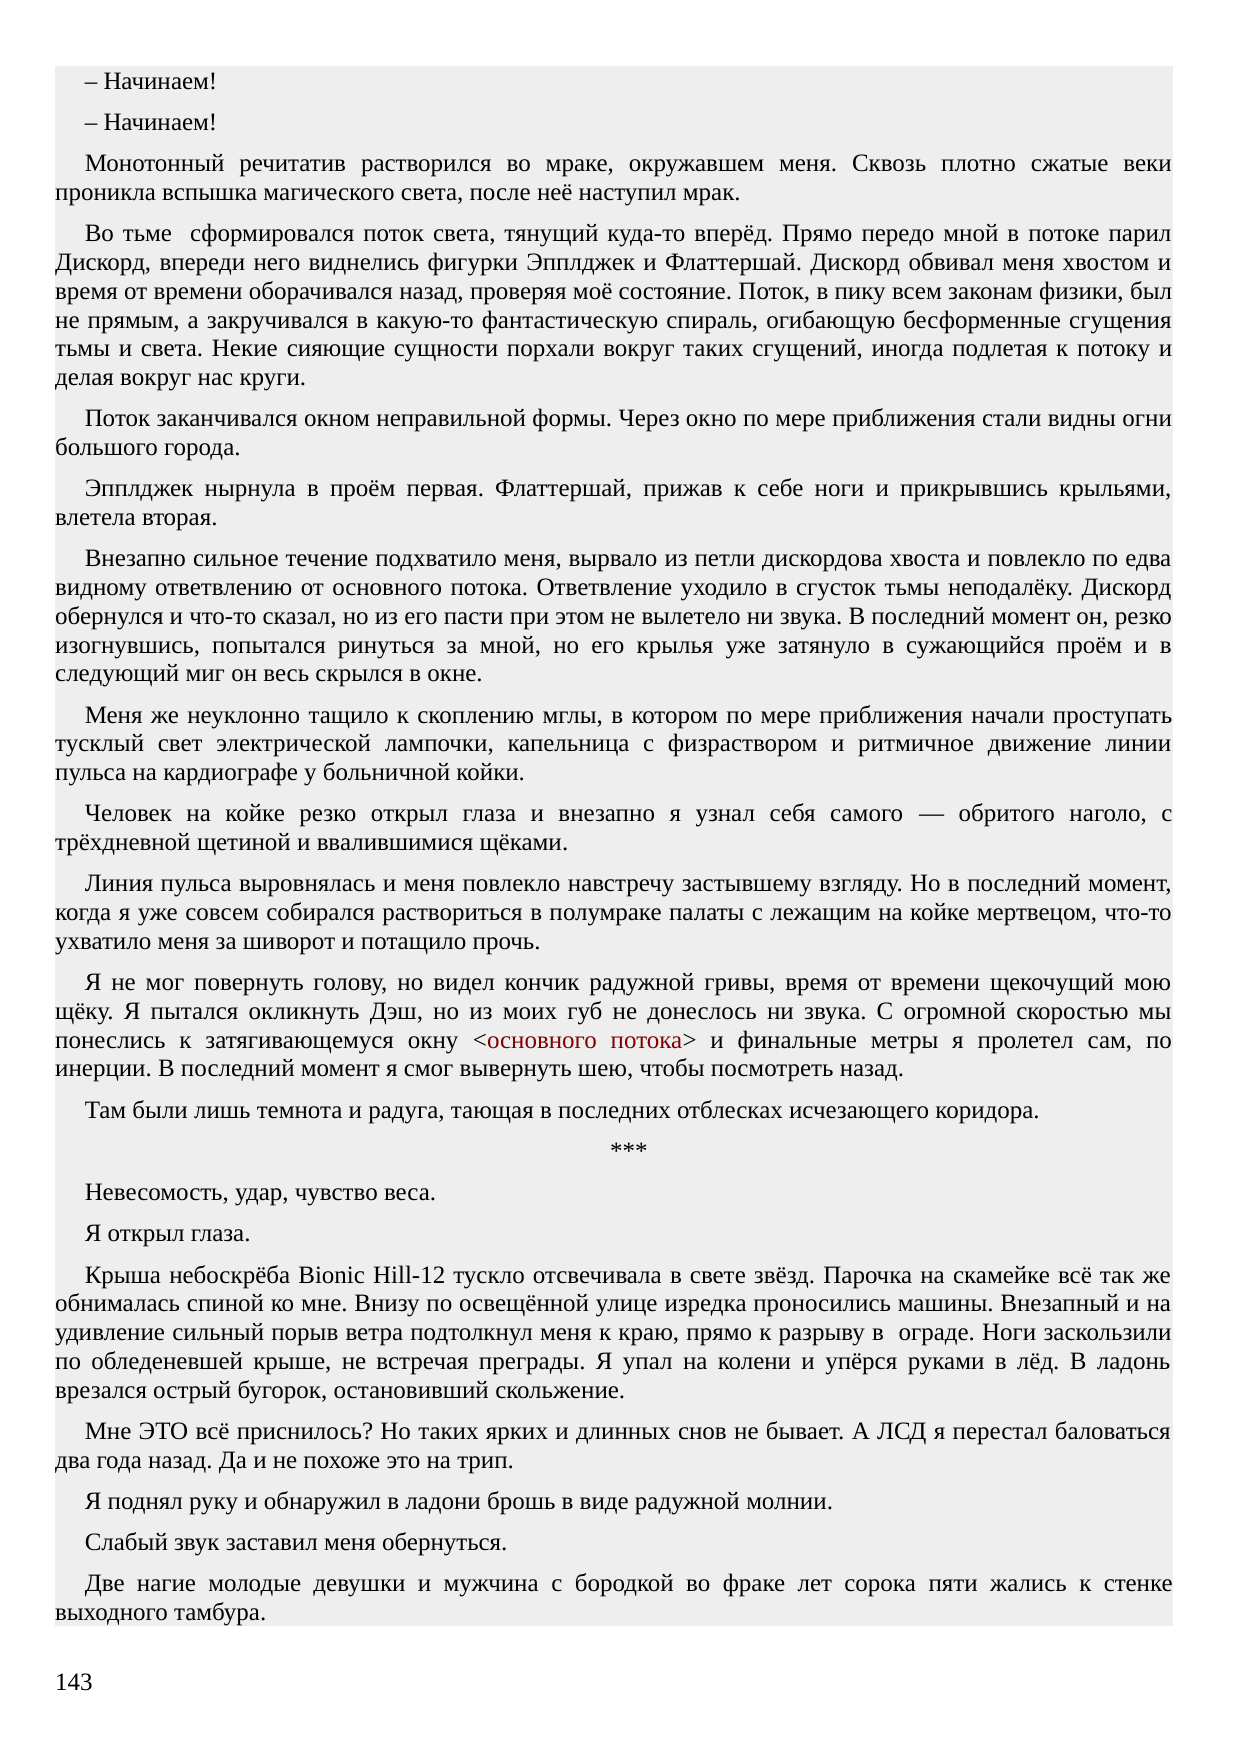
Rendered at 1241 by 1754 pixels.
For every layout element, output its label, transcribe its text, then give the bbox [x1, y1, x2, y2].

text Две нагие молодые девушки и мужчина с бородкой во фраке лет сорока пяти жались к стенке выходного тамбура. [55, 1568, 1173, 1626]
text Я не мог повернуть голову, но видел кончик радужной гривы, время от времени щекочущий мою щёку. Я пытался окликнуть Дэш, но из моих губ не донеслось ни звука. С огромной скоростью мы понеслись к затягивающемуся окну <основного потока> и финальные метры я пролетел сам, по инерции. В последний момент я смог вывернуть шею, чтобы посмотреть назад. [55, 967, 1173, 1082]
text Слабый звук заставил меня обернуться. [55, 1527, 1173, 1556]
text Человек на койке резко открыл глаза и внезапно я узнал себя самого — обритого наголо, с трёхдневной щетиной и ввалившимися щёками. [55, 798, 1173, 856]
text Я поднял руку и обнаружил в ладони брошь в виде радужной молнии. [55, 1486, 1173, 1515]
text Эпплджек нырнула в проём первая. Флаттершай, прижав к себе ноги и прикрывшись крыльями, влетела вторая. [55, 473, 1173, 531]
text Во тьме сформировался поток света, тянущий куда-то вперёд. Прямо передо мной в потоке парил Дискорд, впереди него виднелись фигурки Эпплджек и Флаттершай. Дискорд обвивал меня хвостом и время от времени оборачивался назад, проверяя моё состояние. Поток, в пику всем законам физики, был не прямым, а закручивался в какую-то фантастическую спираль, огибающую бесформенные сгущения тьмы и света. Некие сияющие сущности порхали вокруг таких сгущений, иногда подлетая к потоку и делая вокруг нас круги. [55, 218, 1173, 391]
text Поток заканчивался окном неправильной формы. Через окно по мере приближения стали видны огни большого города. [55, 403, 1173, 461]
text – Начинаем! [55, 107, 1173, 136]
text Внезапно сильное течение подхватило меня, вырвало из петли дискордова хвоста и повлекло по едва видному ответвлению от основного потока. Ответвление уходило в сгусток тьмы неподалёку. Дискорд обернулся и что-то сказал, но из его пасти при этом не вылетело ни звука. В последний момент он, резко изогнувшись, попытался ринуться за мной, но его крылья уже затянуло в сужающийся проём и в следующий миг он весь скрылся в окне. [55, 543, 1173, 687]
text *** [55, 1136, 1173, 1165]
text Крыша небоскрёба Bionic Hill-12 тускло отсвечивала в свете звёзд. Парочка на скамейке всё так же обнималась спиной ко мне. Внизу по освещённой улице изредка проносились машины. Внезапный и на удивление сильный порыв ветра подтолкнул меня к краю, прямо к разрыву в ограде. Ноги заскользили по обледеневшей крыше, не встречая преграды. Я упал на колени и упёрся руками в лёд. В ладонь врезался острый бугорок, остановивший скольжение. [55, 1260, 1173, 1403]
text – Начинаем! [55, 66, 1173, 95]
text Там были лишь темнота и радуга, тающая в последних отблесках исчезающего коридора. [55, 1095, 1173, 1123]
text Монотонный речитатив растворился во мраке, окружавшем меня. Сквозь плотно сжатые веки проникла вспышка магического света, после неё наступил мрак. [55, 148, 1173, 206]
text Мне ЭТО всё приснилось? Но таких ярких и длинных снов не бывает. А ЛСД я перестал баловаться два года назад. Да и не похоже это на трип. [55, 1416, 1173, 1473]
text Меня же неуклонно тащило к скоплению мглы, в котором по мере приближения начали проступать тусклый свет электрической лампочки, капельница с физраствором и ритмичное движение линии пульса на кардиографе у больничной койки. [55, 700, 1173, 786]
text Я открыл глаза. [55, 1218, 1173, 1247]
text Невесомость, удар, чувство веса. [55, 1177, 1173, 1206]
text Линия пульса выровнялась и меня повлекло навстречу застывшему взгляду. Но в последний момент, когда я уже совсем собирался раствориться в полумраке палаты с лежащим на койке мертвецом, что-то ухватило меня за шиворот и потащило прочь. [55, 868, 1173, 955]
